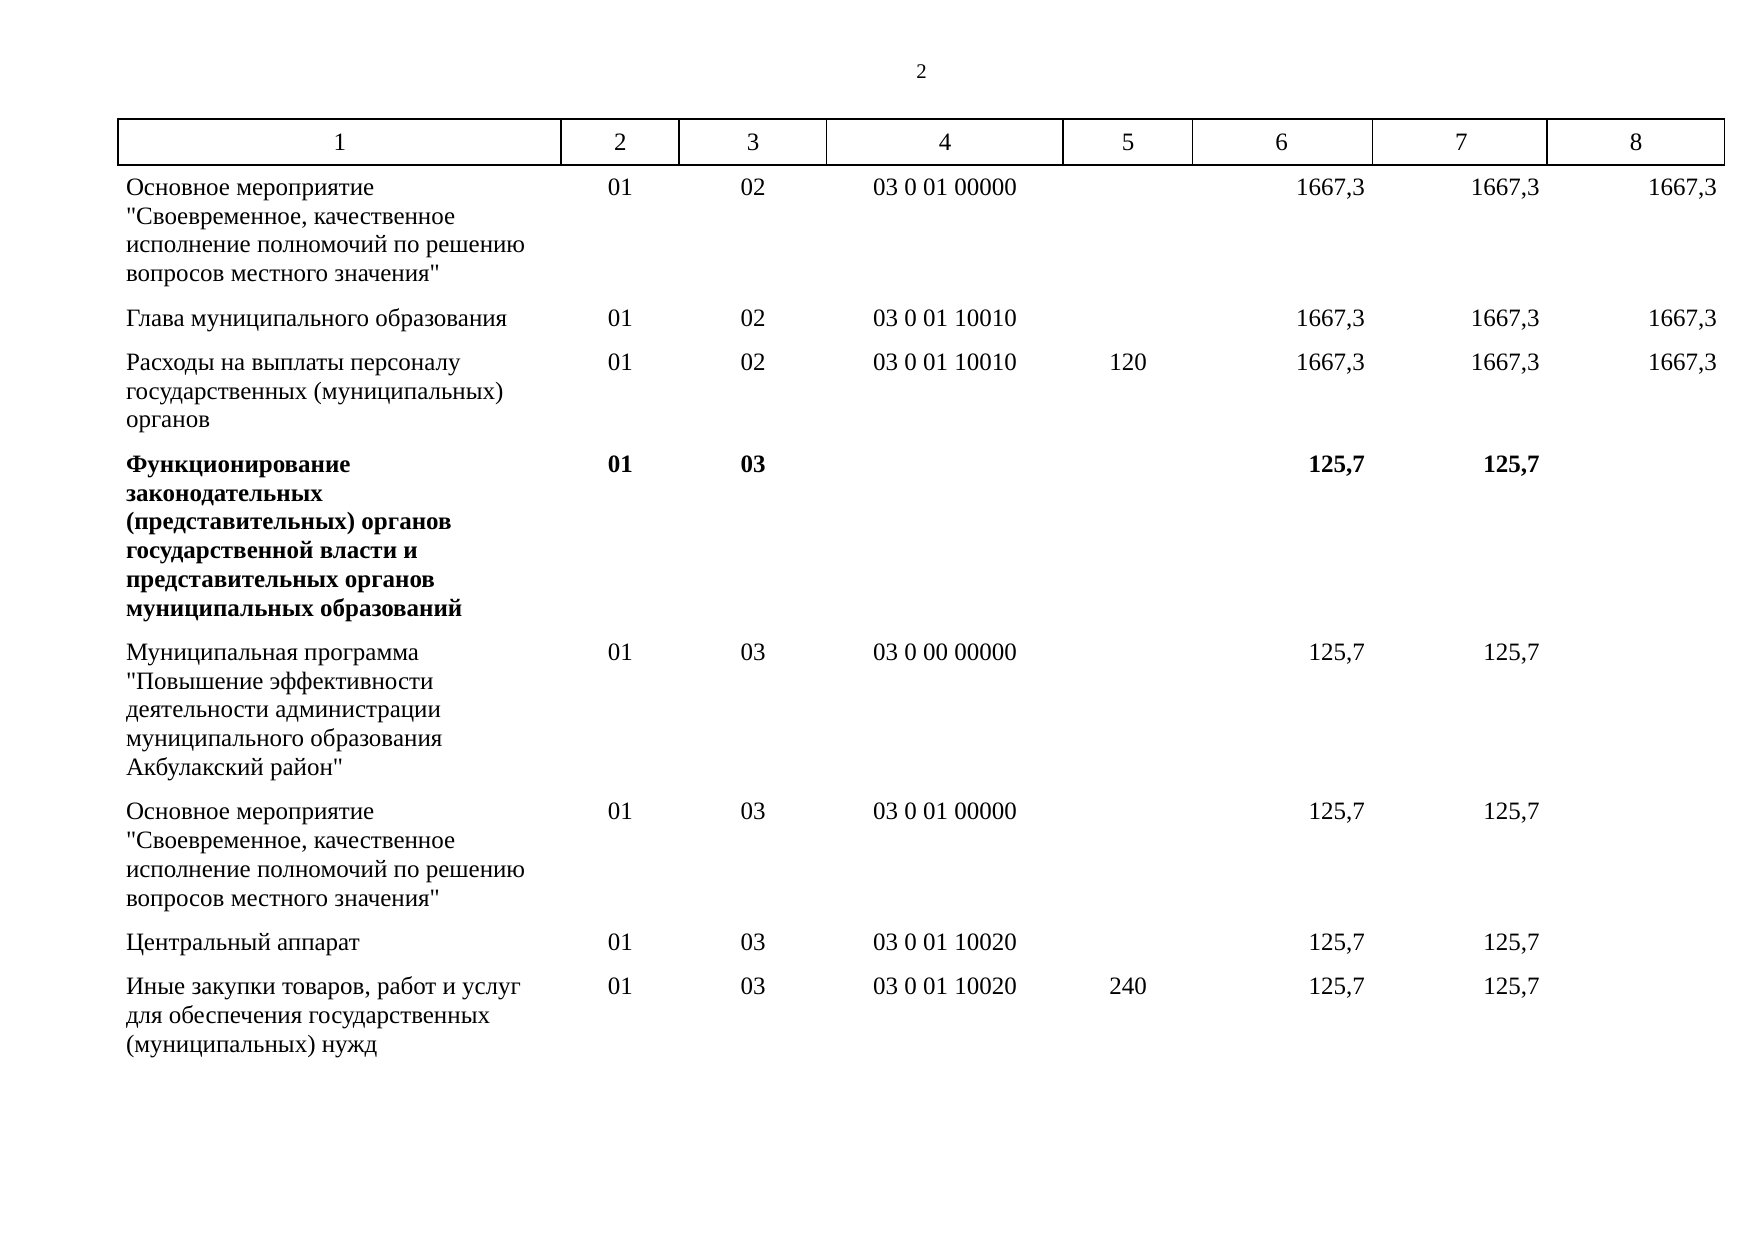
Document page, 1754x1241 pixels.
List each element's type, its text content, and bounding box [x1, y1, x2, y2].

table_cell 01 [561, 166, 679, 295]
table_cell Основное мероприятие "Своевременное, качественное исполнение полномочий по решению вопросов местного значения" [118, 166, 561, 295]
table_cell 03 0 01 10020 [827, 919, 1063, 963]
table_cell 03 0 00 00000 [827, 629, 1063, 788]
table_cell 1667,3 [1547, 339, 1724, 441]
table_cell Расходы на выплаты персоналу государственных (муниципальных) органов [118, 339, 561, 441]
table_cell 01 [561, 789, 679, 919]
table_header [1373, 120, 1546, 164]
table_cell Центральный аппарат [118, 919, 561, 963]
table_cell 01 [561, 964, 679, 1065]
table_header [680, 120, 826, 164]
table_cell 01 [561, 339, 679, 441]
table_cell 02 [679, 339, 827, 441]
table_cell 120 [1063, 339, 1193, 441]
table_header 4 [835, 128, 1055, 156]
table_cell 125,7 [1372, 441, 1547, 629]
table_header 8 [1555, 128, 1716, 156]
table_cell 125,7 [1193, 441, 1372, 629]
table_cell [1547, 441, 1724, 629]
table_header 5 [1071, 128, 1185, 156]
table_cell [1547, 629, 1724, 788]
table_header 7 [1380, 128, 1542, 156]
table_cell 01 [561, 295, 679, 339]
table_cell 1667,3 [1372, 166, 1547, 295]
table_cell 03 [679, 919, 827, 963]
table_cell 1667,3 [1193, 166, 1372, 295]
table_header 1 [126, 128, 553, 156]
table_header 3 [687, 128, 819, 156]
table_cell Муниципальная программа "Повышение эффективности деятельности администрации муниципального образования Акбулакский район" [118, 629, 561, 788]
table_header [1064, 120, 1192, 164]
table_cell [1063, 629, 1193, 788]
table_cell 03 0 01 10010 [827, 295, 1063, 339]
table_cell 1667,3 [1372, 295, 1547, 339]
table_cell 125,7 [1372, 789, 1547, 919]
table_cell [1063, 919, 1193, 963]
table_cell 03 [679, 964, 827, 1065]
table_cell 125,7 [1193, 789, 1372, 919]
table_cell 03 [679, 441, 827, 629]
table_cell [1063, 295, 1193, 339]
table_cell Основное мероприятие "Своевременное, качественное исполнение полномочий по решению вопросов местного значения" [118, 789, 561, 919]
table_cell Иные закупки товаров, работ и услуг для обеспечения государственных (муниципальных) нужд [118, 964, 561, 1065]
table_cell 1667,3 [1372, 339, 1547, 441]
table_cell 01 [561, 919, 679, 963]
table_cell [1063, 441, 1193, 629]
table_header 2 [569, 128, 671, 156]
table_cell 1667,3 [1547, 166, 1724, 295]
table_cell [1063, 166, 1193, 295]
table_cell [1547, 964, 1724, 1065]
table_cell [827, 441, 1063, 629]
table_cell 1667,3 [1547, 295, 1724, 339]
table_cell 240 [1063, 964, 1193, 1065]
table_cell 02 [679, 166, 827, 295]
table_cell [1547, 789, 1724, 919]
table_cell 03 0 01 00000 [827, 166, 1063, 295]
table_cell 03 0 01 10020 [827, 964, 1063, 1065]
table_header [1548, 120, 1724, 164]
table_cell 03 0 01 00000 [827, 789, 1063, 919]
table_cell 03 [679, 789, 827, 919]
table_cell 01 [561, 441, 679, 629]
table_cell 125,7 [1372, 964, 1547, 1065]
table_cell 125,7 [1372, 629, 1547, 788]
table_cell 125,7 [1193, 629, 1372, 788]
table_header [827, 120, 1062, 164]
table_cell Глава муниципального образования [118, 295, 561, 339]
table_cell 125,7 [1372, 919, 1547, 963]
table_cell 02 [679, 295, 827, 339]
table_header [1193, 120, 1372, 164]
table_header [119, 120, 560, 164]
table_cell 1667,3 [1193, 295, 1372, 339]
table_header 6 [1201, 128, 1362, 156]
table_header [562, 120, 678, 164]
table_cell 01 [561, 629, 679, 788]
table_cell 125,7 [1193, 919, 1372, 963]
table_cell [1547, 919, 1724, 963]
table_cell Функционирование законодательных (представительных) органов государственной власти и представительных органов муниципальных образований [118, 441, 561, 629]
table_cell [1063, 789, 1193, 919]
table_cell 03 0 01 10010 [827, 339, 1063, 441]
table_cell 125,7 [1193, 964, 1372, 1065]
table_cell 1667,3 [1193, 339, 1372, 441]
table_cell 03 [679, 629, 827, 788]
